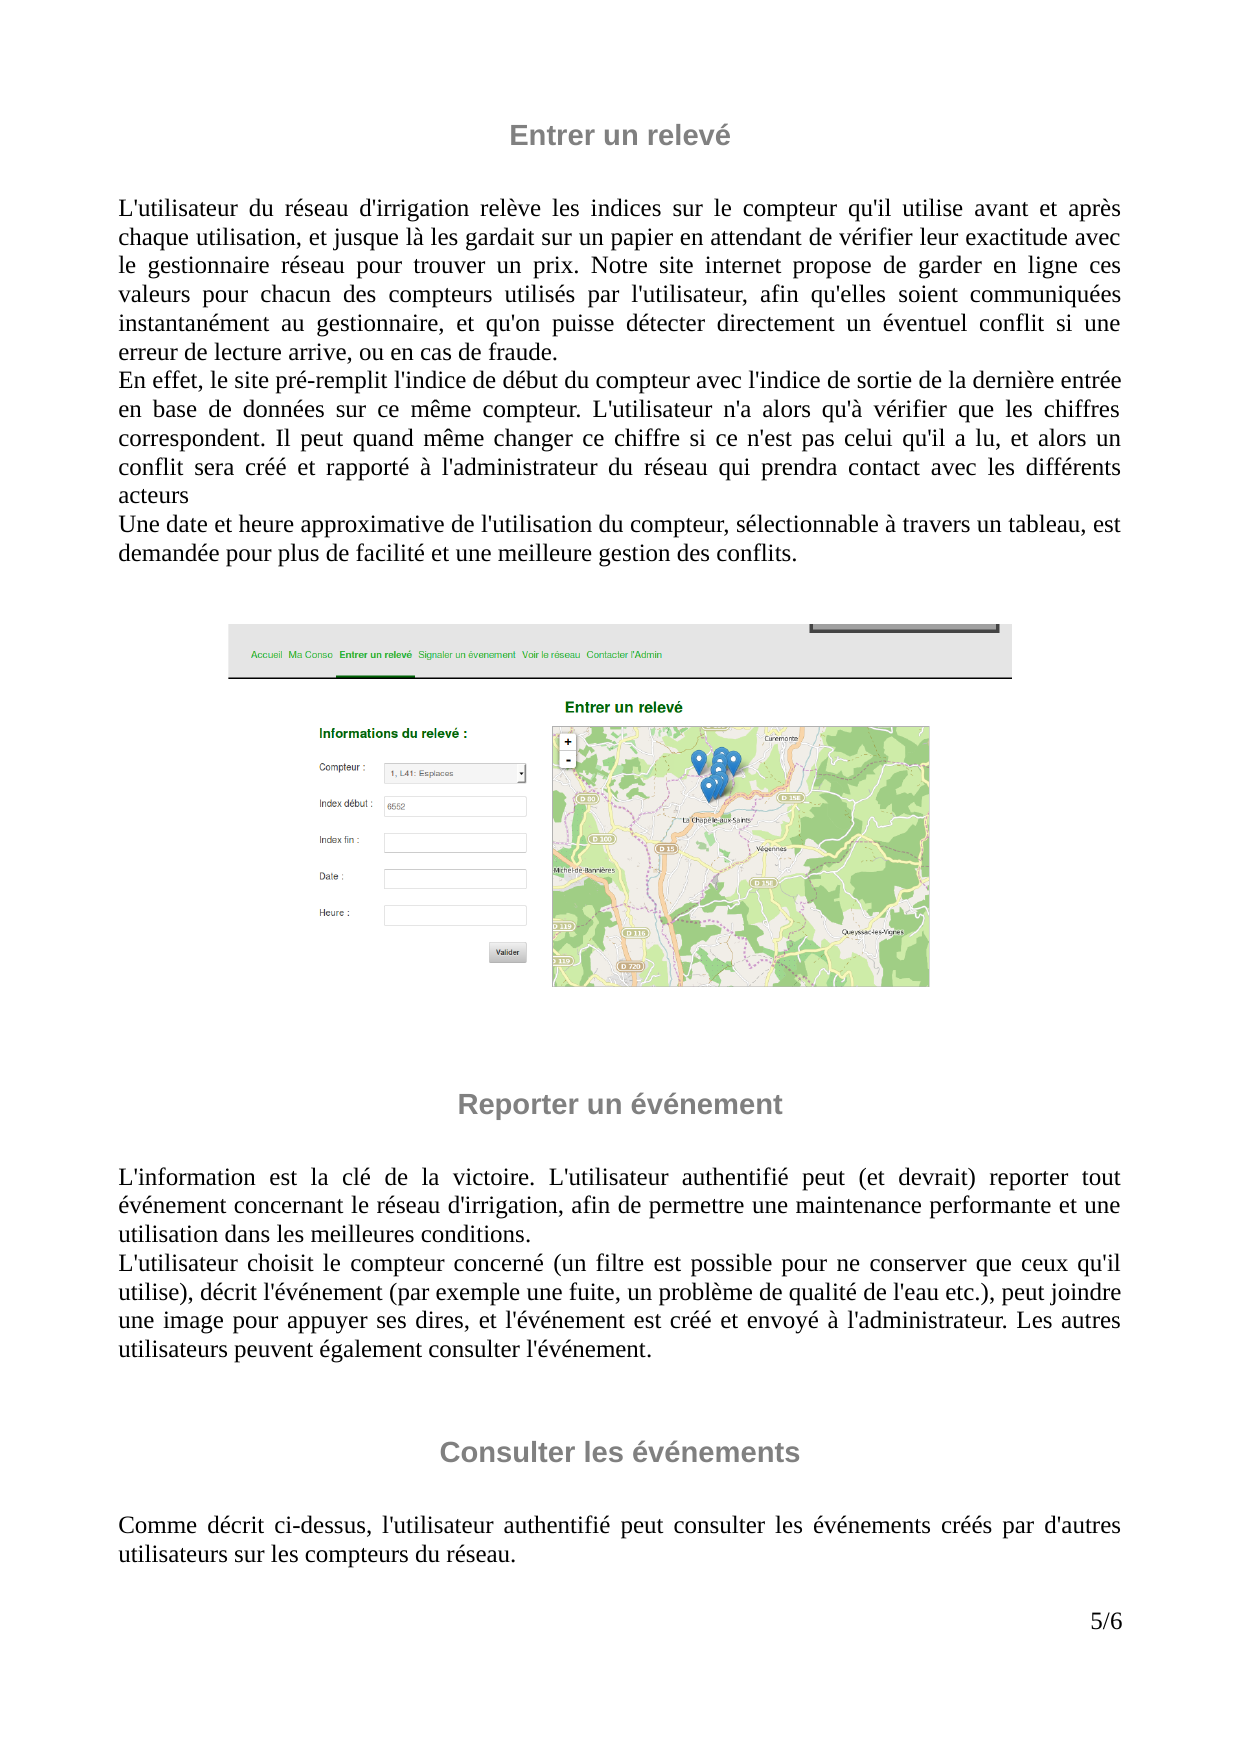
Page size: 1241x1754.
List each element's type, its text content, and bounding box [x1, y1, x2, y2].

subtitle Entrer un relevé [118, 118, 1122, 152]
picture [228, 624, 1012, 987]
text Comme décrit ci-dessus, l'utilisateur authentifié peut consulter les événements créés par d'autres utilisateurs sur les compteurs du réseau. [118, 1510, 1122, 1567]
text L'information est la clé de la victoire. L'utilisateur authentifié peut (et devrait) reporter tout événement concernant le réseau d'irrigation, afin de permettre une maintenance performante et une utilisation dans les meilleures conditions. [118, 1162, 1122, 1248]
text Une date et heure approximative de l'utilisation du compteur, sélectionnable à travers un tableau, est demandée pour plus de facilité et une meilleure gestion des conflits. [118, 509, 1122, 567]
text L'utilisateur du réseau d'irrigation relève les indices sur le compteur qu'il utilise avant et après chaque utilisation, et jusque là les gardait sur un papier en attendant de vérifier leur exactitude avec le gestionnaire réseau pour trouver un prix. Notre site internet propose de garder en ligne ces valeurs pour chacun des compteurs utilisés par l'utilisateur, afin qu'elles soient communiquées instantanément au gestionnaire, et qu'on puisse détecter directement un éventuel conflit si une erreur de lecture arrive, ou en cas de fraude. [118, 193, 1122, 365]
subtitle Consulter les événements [118, 1435, 1122, 1469]
subtitle Reporter un événement [118, 1087, 1122, 1121]
text L'utilisateur choisit le compteur concerné (un filtre est possible pour ne conserver que ceux qu'il utilise), décrit l'événement (par exemple une fuite, un problème de qualité de l'eau etc.), peut joindre une image pour appuyer ses dires, et l'événement est créé et envoyé à l'administrateur. Les autres utilisateurs peuvent également consulter l'événement. [118, 1248, 1122, 1363]
text En effet, le site pré-remplit l'indice de début du compteur avec l'indice de sortie de la dernière entrée en base de données sur ce même compteur. L'utilisateur n'a alors qu'à vérifier que les chiffres correspondent. Il peut quand même changer ce chiffre si ce n'est pas celui qu'il a lu, et alors un conflit sera créé et rapporté à l'administrateur du réseau qui prendra contact avec les différents acteurs [118, 365, 1122, 509]
